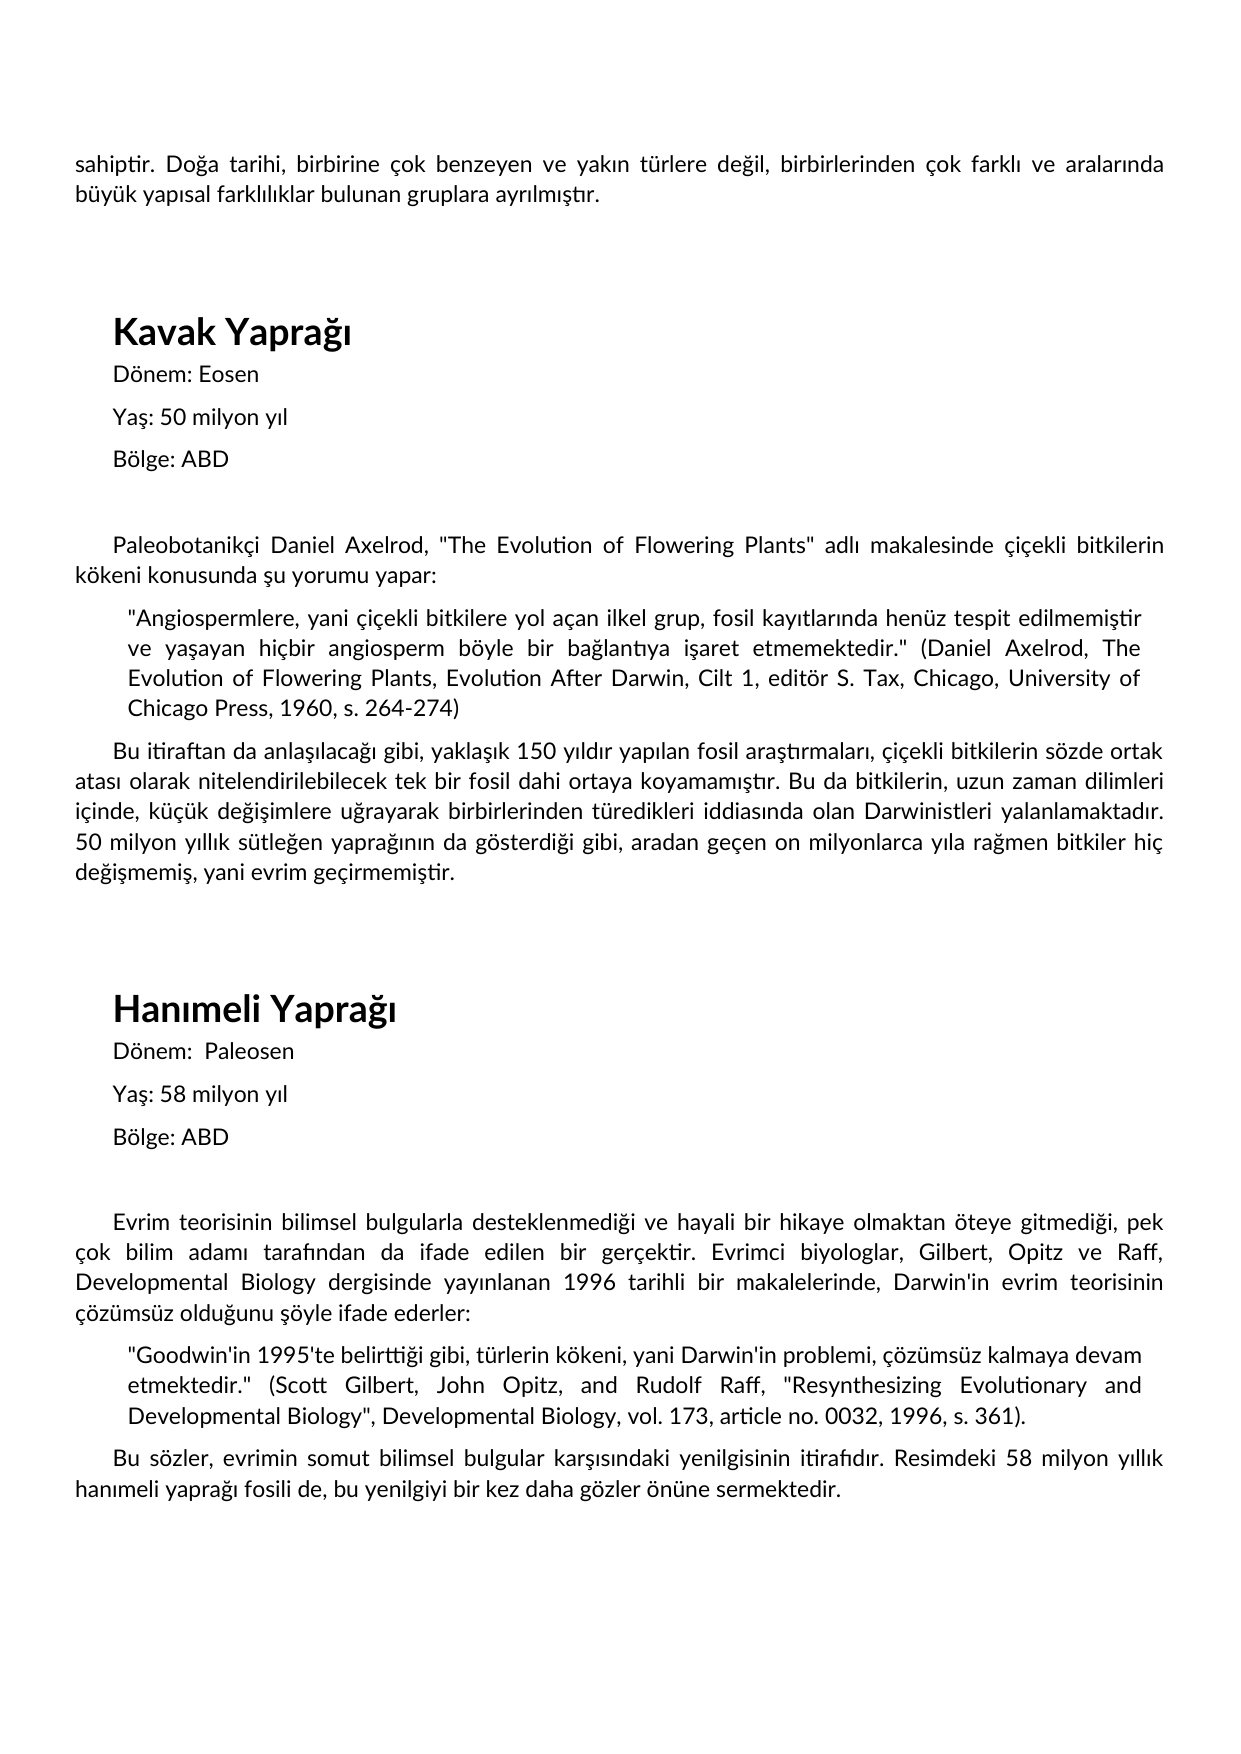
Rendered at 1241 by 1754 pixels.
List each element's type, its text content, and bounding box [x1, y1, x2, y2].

text "Goodwin'in 1995'te belirttiği gibi, türlerin kökeni, yani Darwin'in problemi, çözümsüz kalmaya devam etmektedir." (Scott Gilbert, John Opitz, and Rudolf Raff, "Resynthesizing Evolutionary and Developmental Biology", Developmental Biology, vol. 173, article no. 0032, 1996, s. 361). [127, 1341, 1143, 1429]
text Bu itiraftan da anlaşılacağı gibi, yaklaşık 150 yıldır yapılan fosil araştırmaları, çiçekli bitkilerin sözde ortak atası olarak nitelendirilebilecek tek bir fosil dahi ortaya koyamamıştır. Bu da bitkilerin, uzun zaman dilimleri içinde, küçük değişimlere uğrayarak birbirlerinden türedikleri iddiasında olan Darwinistleri yalanlamaktadır. 50 milyon yıllık sütleğen yaprağının da gösterdiği gibi, aradan geçen on milyonlarca yıla rağmen bitkiler hiç değişmemiş, yani evrim geçirmemiştir. [75, 737, 1165, 885]
text Bu sözler, evrimin somut bilimsel bulgular karşısındaki yenilgisinin itirafıdır. Resimdeki 58 milyon yıllık hanımeli yaprağı fosili de, bu yenilgiyi bir kez daha gözler önüne sermektedir. [75, 1444, 1165, 1502]
text Dönem: Eosen [75, 359, 1165, 387]
text Evrim teorisinin bilimsel bulgularla desteklenmediği ve hayali bir hikaye olmaktan öteye gitmediği, pek çok bilim adamı tarafından da ifade edilen bir gerçektir. Evrimci biyologlar, Gilbert, Opitz ve Raff, Developmental Biology dergisinde yayınlanan 1996 tarihli bir makalelerinde, Darwin'in evrim teorisinin çözümsüz olduğunu şöyle ifade ederler: [75, 1208, 1165, 1326]
text "Angiospermlere, yani çiçekli bitkilere yol açan ilkel grup, fosil kayıtlarında henüz tespit edilmemiştir ve yaşayan hiçbir angiosperm böyle bir bağlantıya işaret etmemektedir." (Daniel Axelrod, The Evolution of Flowering Plants, Evolution After Darwin, Cilt 1, editör S. Tax, Chicago, University of Chicago Press, 1960, s. 264-274) [127, 603, 1143, 721]
subtitle Kavak Yaprağı [112, 308, 1165, 353]
text Paleobotanikçi Daniel Axelrod, "The Evolution of Flowering Plants" adlı makalesinde çiçekli bitkilerin kökeni konusunda şu yorumu yapar: [75, 530, 1165, 588]
text Bölge: ABD [75, 445, 1165, 472]
subtitle Hanımeli Yaprağı [112, 986, 1165, 1031]
text Bölge: ABD [75, 1122, 1165, 1150]
text Yaş: 50 milyon yıl [75, 402, 1165, 430]
text sahiptir. Doğa tarihi, birbirine çok benzeyen ve yakın türlere değil, birbirlerinden çok farklı ve aralarında büyük yapısal farklılıklar bulunan gruplara ayrılmıştır. [75, 150, 1165, 208]
text Dönem: Paleosen [75, 1037, 1165, 1064]
text Yaş: 58 milyon yıl [75, 1079, 1165, 1107]
